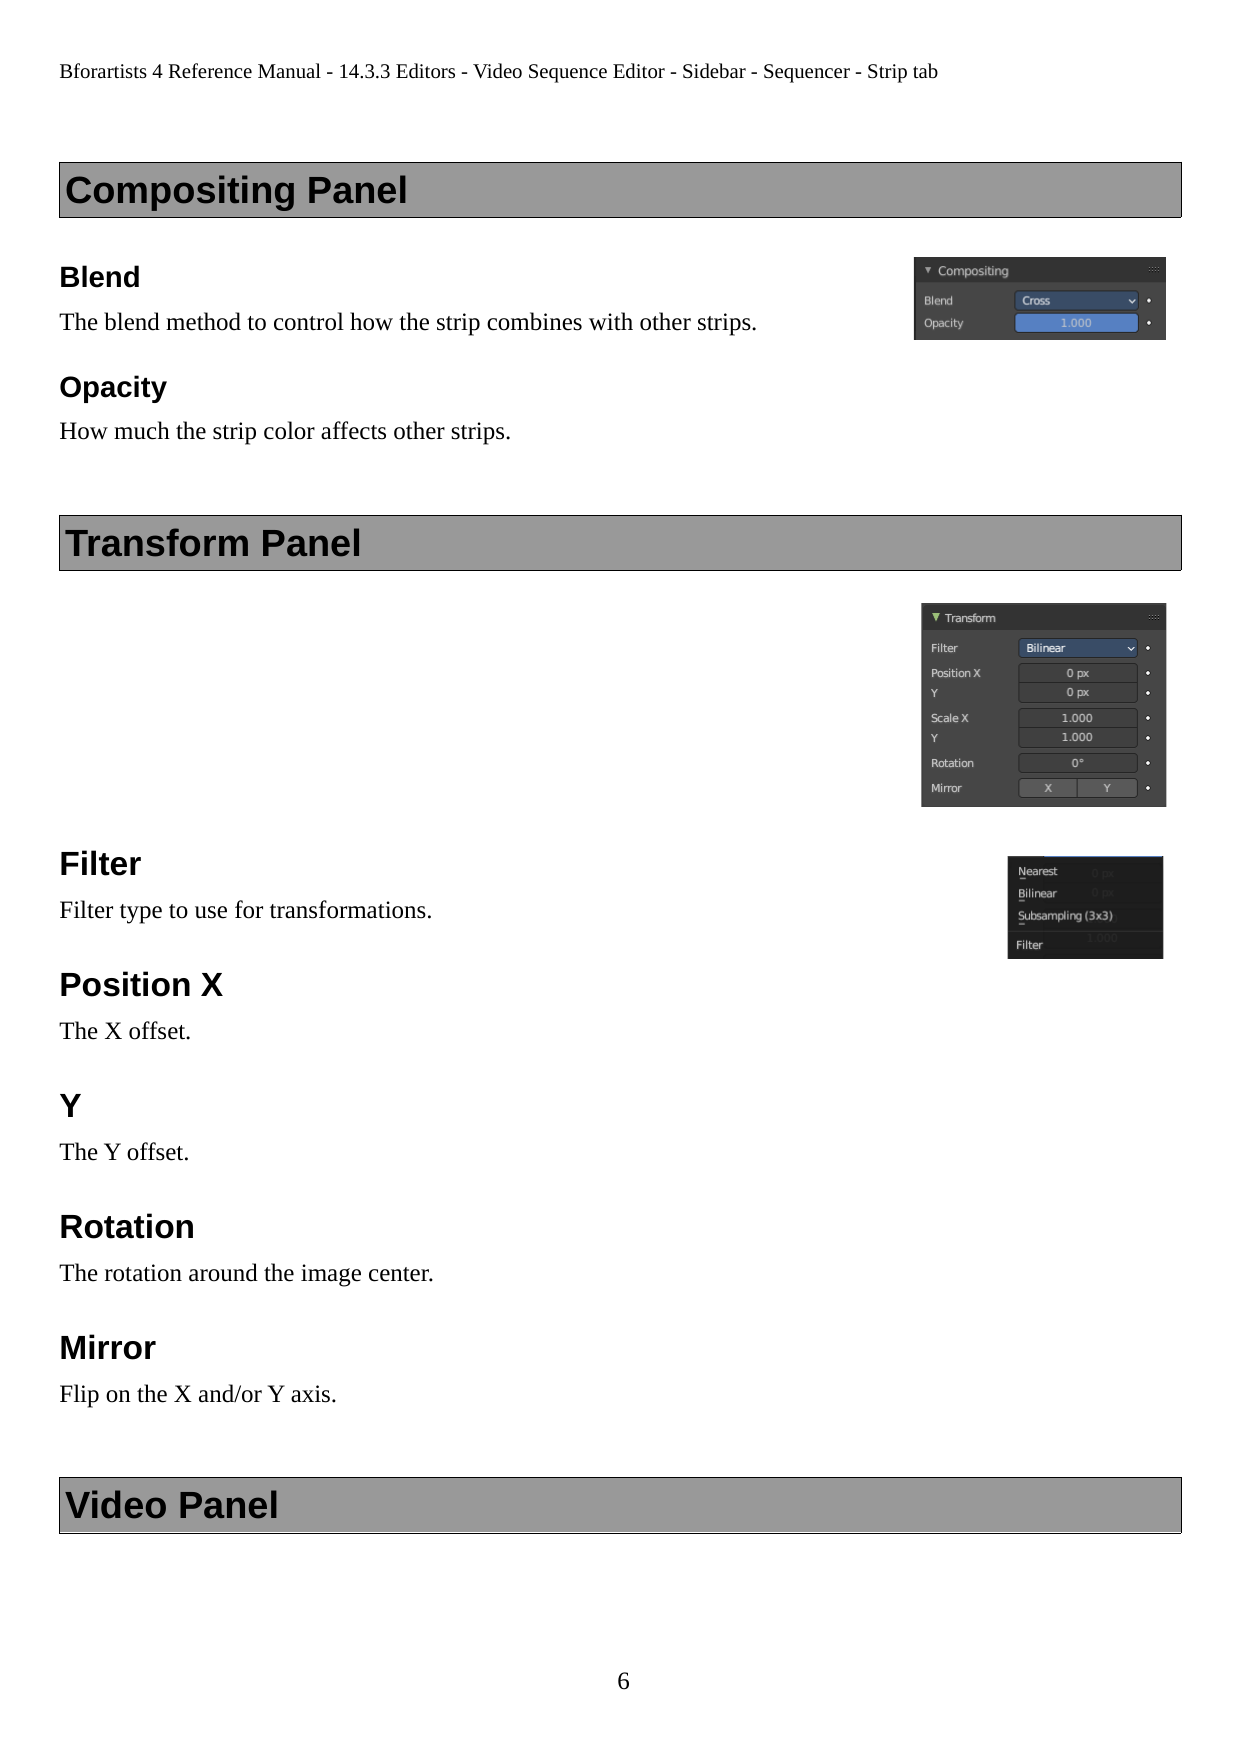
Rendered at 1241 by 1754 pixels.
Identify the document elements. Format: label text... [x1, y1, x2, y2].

text The X offset. [59, 1016, 1181, 1045]
subtitle Opacity [59, 370, 1181, 404]
text Flip on the X and/or Y axis. [59, 1379, 1181, 1408]
subtitle Position X [59, 965, 1181, 1003]
text The rotation around the image center. [59, 1258, 1181, 1287]
text How much the strip color affects other strips. [59, 416, 1181, 445]
text The blend method to control how the strip combines with other strips. [59, 307, 913, 335]
picture [913, 257, 1166, 340]
picture [921, 603, 1167, 807]
subtitle Filter [59, 844, 1181, 882]
table_header Transform Panel [60, 516, 1181, 570]
picture [1007, 856, 1164, 959]
subtitle [1166, 260, 1181, 294]
table_header Video Panel [60, 1478, 1181, 1532]
subtitle Mirror [59, 1328, 1181, 1367]
text The Y offset. [59, 1137, 1181, 1166]
text Filter type to use for transformations. [59, 895, 1007, 924]
subtitle Y [59, 1086, 1181, 1124]
subtitle Blend [59, 260, 913, 294]
subtitle Rotation [59, 1207, 1181, 1246]
table_header Compositing Panel [60, 163, 1181, 217]
